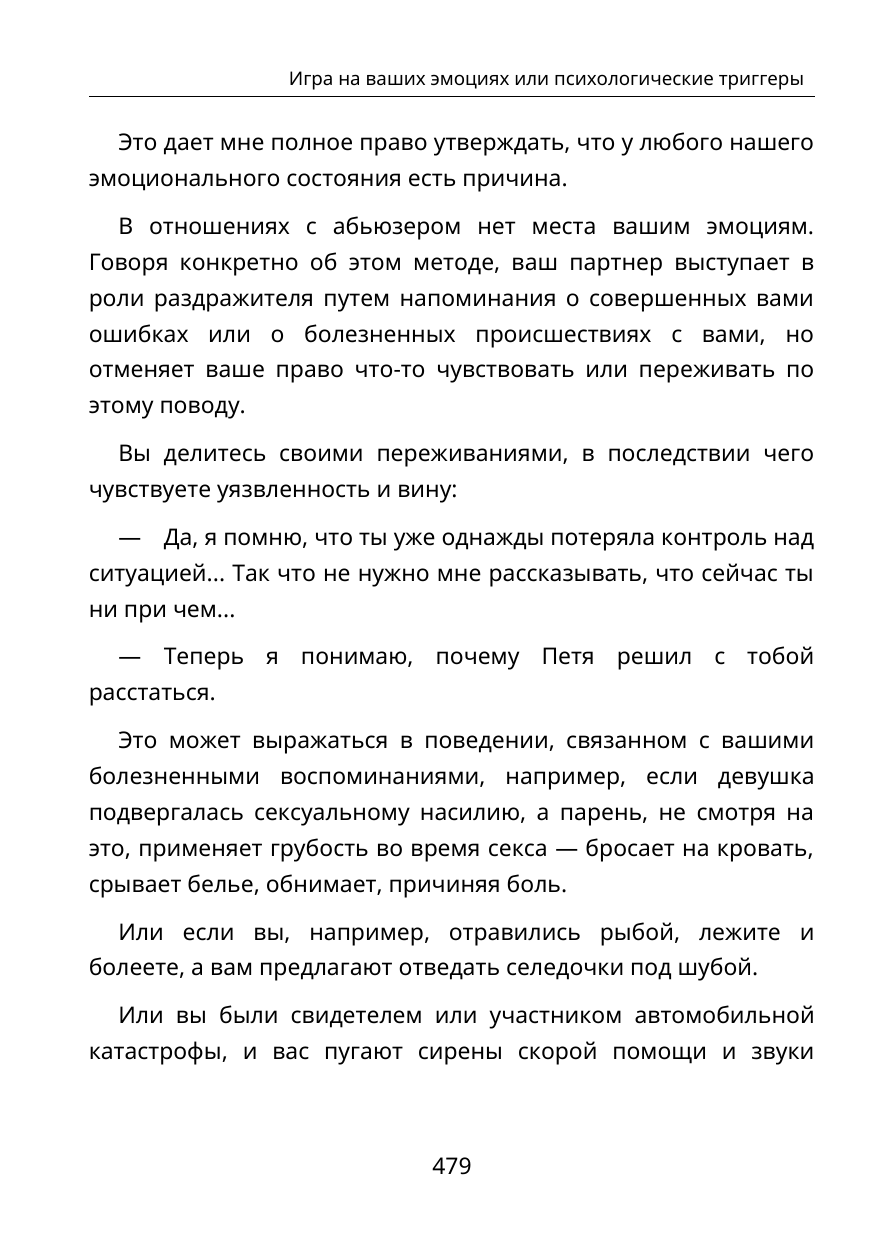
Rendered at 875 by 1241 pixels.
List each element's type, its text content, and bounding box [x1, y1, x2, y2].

list Теперь я понимаю, почему Петя решил с тобой расстаться. [88, 640, 815, 707]
text Вы делитесь своими переживаниями, в последствии чего чувствуете уязвленность и вину: [88, 437, 815, 504]
text В отношениях с абьюзером нет места вашим эмоциям. Говоря конкретно об этом методе, ваш партнер выступает в роли раздражителя путем напоминания о совершенных вами ошибках или о болезненных происшествиях с вами, но отменяет ваше право что-то чувствовать или переживать по этому поводу. [88, 210, 815, 421]
text Это дает мне полное право утверждать, что у любого нашего эмоционального состояния есть причина. [88, 126, 815, 193]
text Или если вы, например, отравились рыбой, лежите и болеете, а вам предлагают отведать селедочки под шубой. [88, 915, 815, 983]
text Это может выражаться в поведении, связанном с вашими болезненными воспоминаниями, например, если девушка подвергалась сексуальному насилию, а парень, не смотря на это, применяет грубость во время секса — бросает на кровать, срывает белье, обнимает, причиняя боль. [88, 724, 815, 899]
list Да, я помню, что ты уже однажды потеряла контроль над ситуацией... Так что не нужно мне рассказывать, что сейчас ты ни при чем... [88, 521, 815, 624]
text Или вы были свидетелем или участником автомобильной катастрофы, и вас пугают сирены скорой помощи и звуки [88, 999, 815, 1066]
